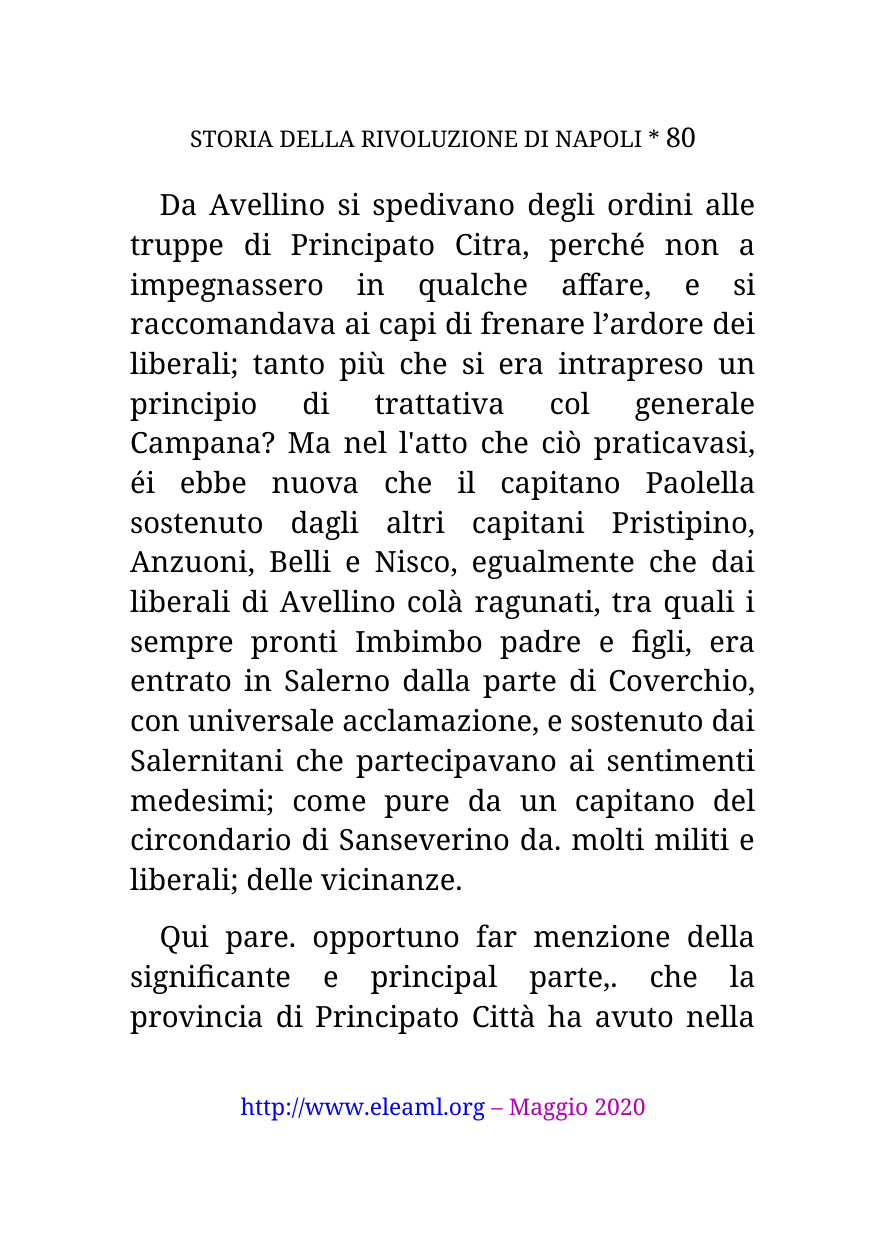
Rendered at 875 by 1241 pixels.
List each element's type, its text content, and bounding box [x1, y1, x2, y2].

text Da Avellino si spedivano degli ordini alle truppe di Principato Citra, perché non a impegnassero in qualche affare, e si raccomandava ai capi di frenare l’ardore dei liberali; tanto più che si era intrapreso un principio di trattativa col generale Campana? Ma nel l'atto che ciò praticavasi, éi ebbe nuova che il capitano Paolella sostenuto dagli altri capitani Pristipino, Anzuoni, Belli e Nisco, egualmente che dai liberali di Avellino colà ragunati, tra quali i sempre pronti Imbimbo padre e figli, era entrato in Salerno dalla parte di Coverchio, con universale acclamazione, e sostenuto dai Salernitani che partecipavano ai sentimenti medesimi; come pure da un capitano del circondario di Sanseverino da. molti militi e liberali; delle vicinanze. [130, 184, 756, 899]
text Qui pare. opportuno far menzione della significante e principal parte,. che la provincia di Principato Città ha avuto nella [130, 917, 756, 1036]
